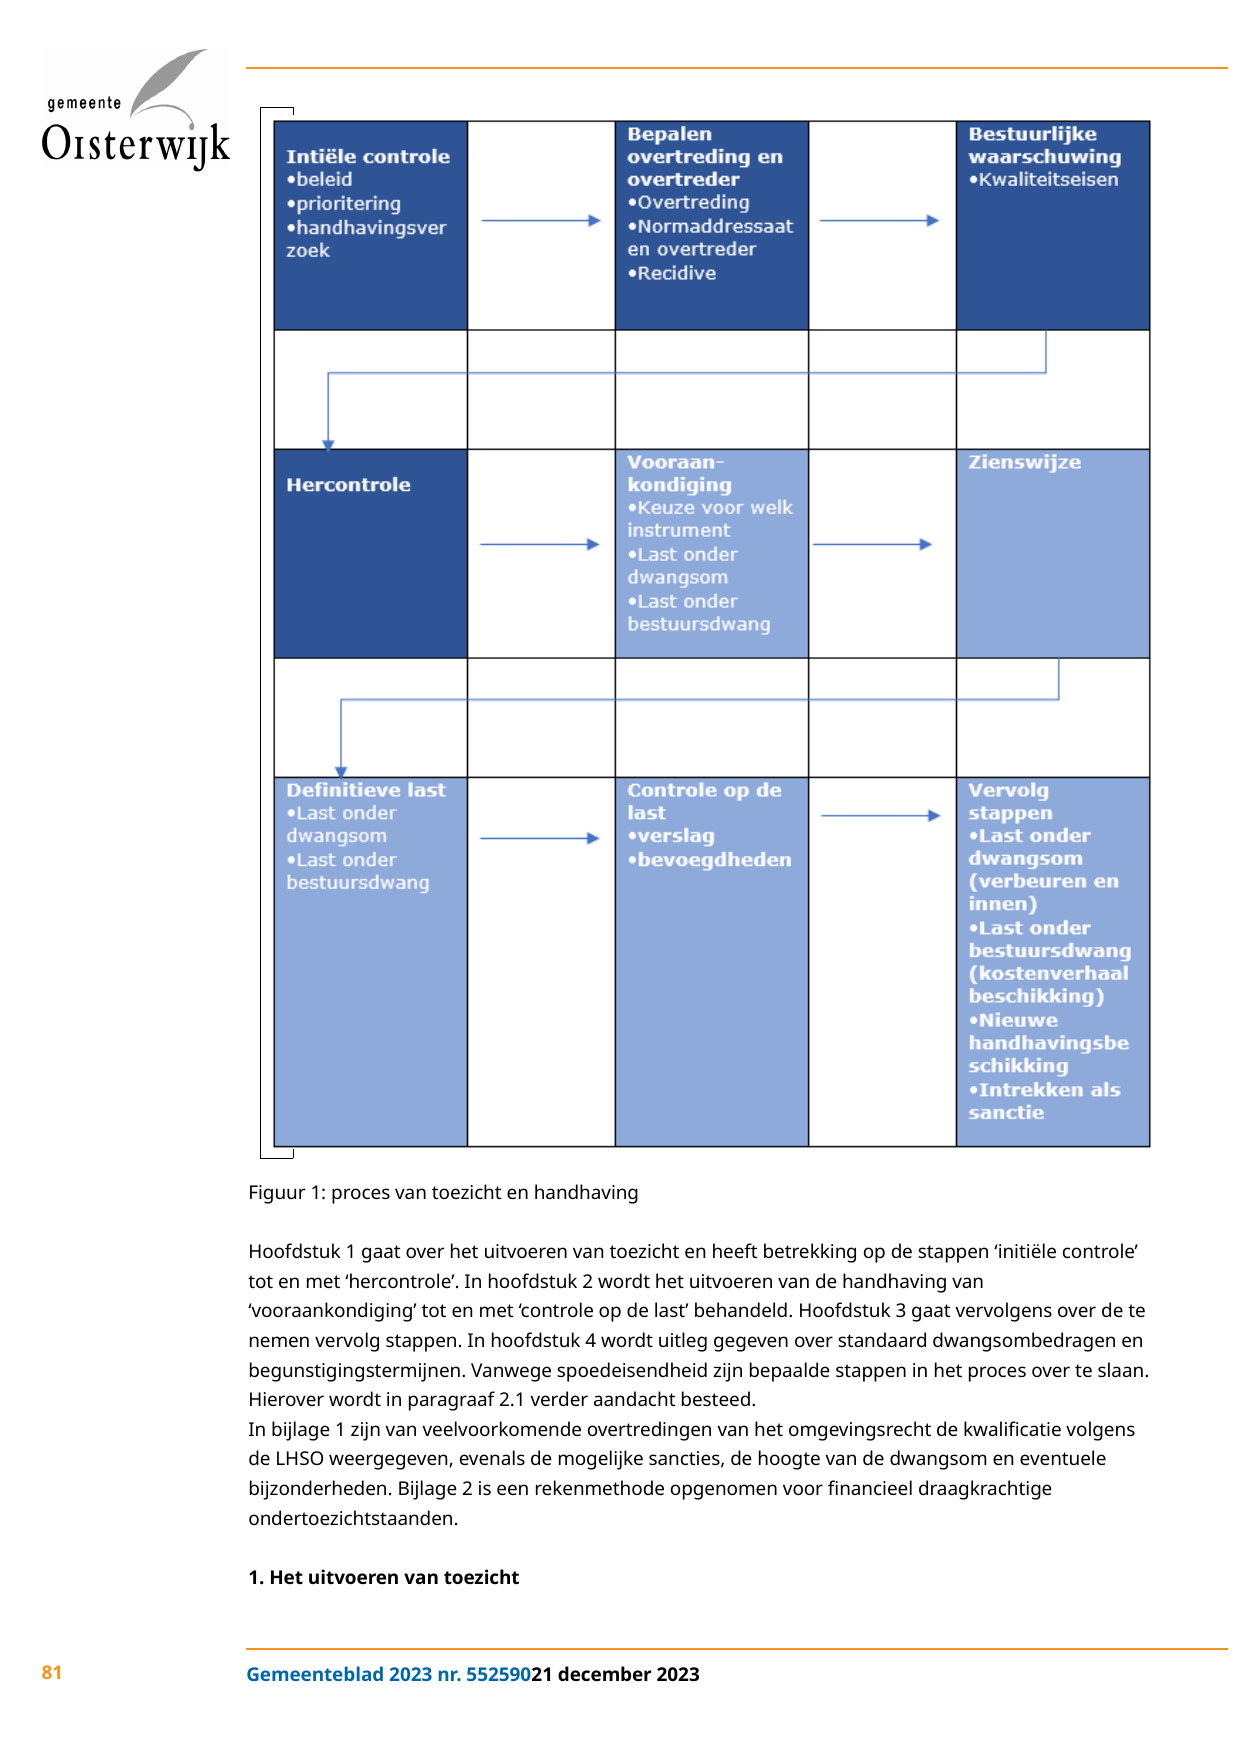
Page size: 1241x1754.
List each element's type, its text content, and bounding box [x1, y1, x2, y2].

text Hoofdstuk 1 gaat over het uitvoeren van toezicht en heeft betrekking op de stappen ‘initiële controle’ tot en met ‘hercontrole’. In hoofdstuk 2 wordt het uitvoeren van de handhaving van ‘vooraankondiging’ tot en met ‘controle op de last’ behandeld. Hoofdstuk 3 gaat vervolgens over de te nemen vervolg stappen. In hoofdstuk 4 wordt uitleg gegeven over standaard dwangsombedragen en begunstigingstermijnen. Vanwege spoedeisendheid zijn bepaalde stappen in het proces over te slaan. Hierover wordt in paragraaf 2.1 verder aandacht besteed. [248, 1238, 1152, 1412]
text In bijlage 1 zijn van veelvoorkomende overtredingen van het omgevingsrecht de kwalificatie volgens de LHSO weergegeven, evenals de mogelijke sancties, de hoogte van de dwangsom en eventuele bijzonderheden. Bijlage 2 is een rekenmethode opgenomen voor financieel draagkrachtige ondertoezichtstaanden. [248, 1416, 1152, 1531]
text 1. Het uitvoeren van toezicht [248, 1564, 1152, 1590]
text Figuur 1: proces van toezicht en handhaving [248, 1179, 1152, 1205]
picture [41, 47, 231, 172]
picture [268, 115, 1155, 1149]
